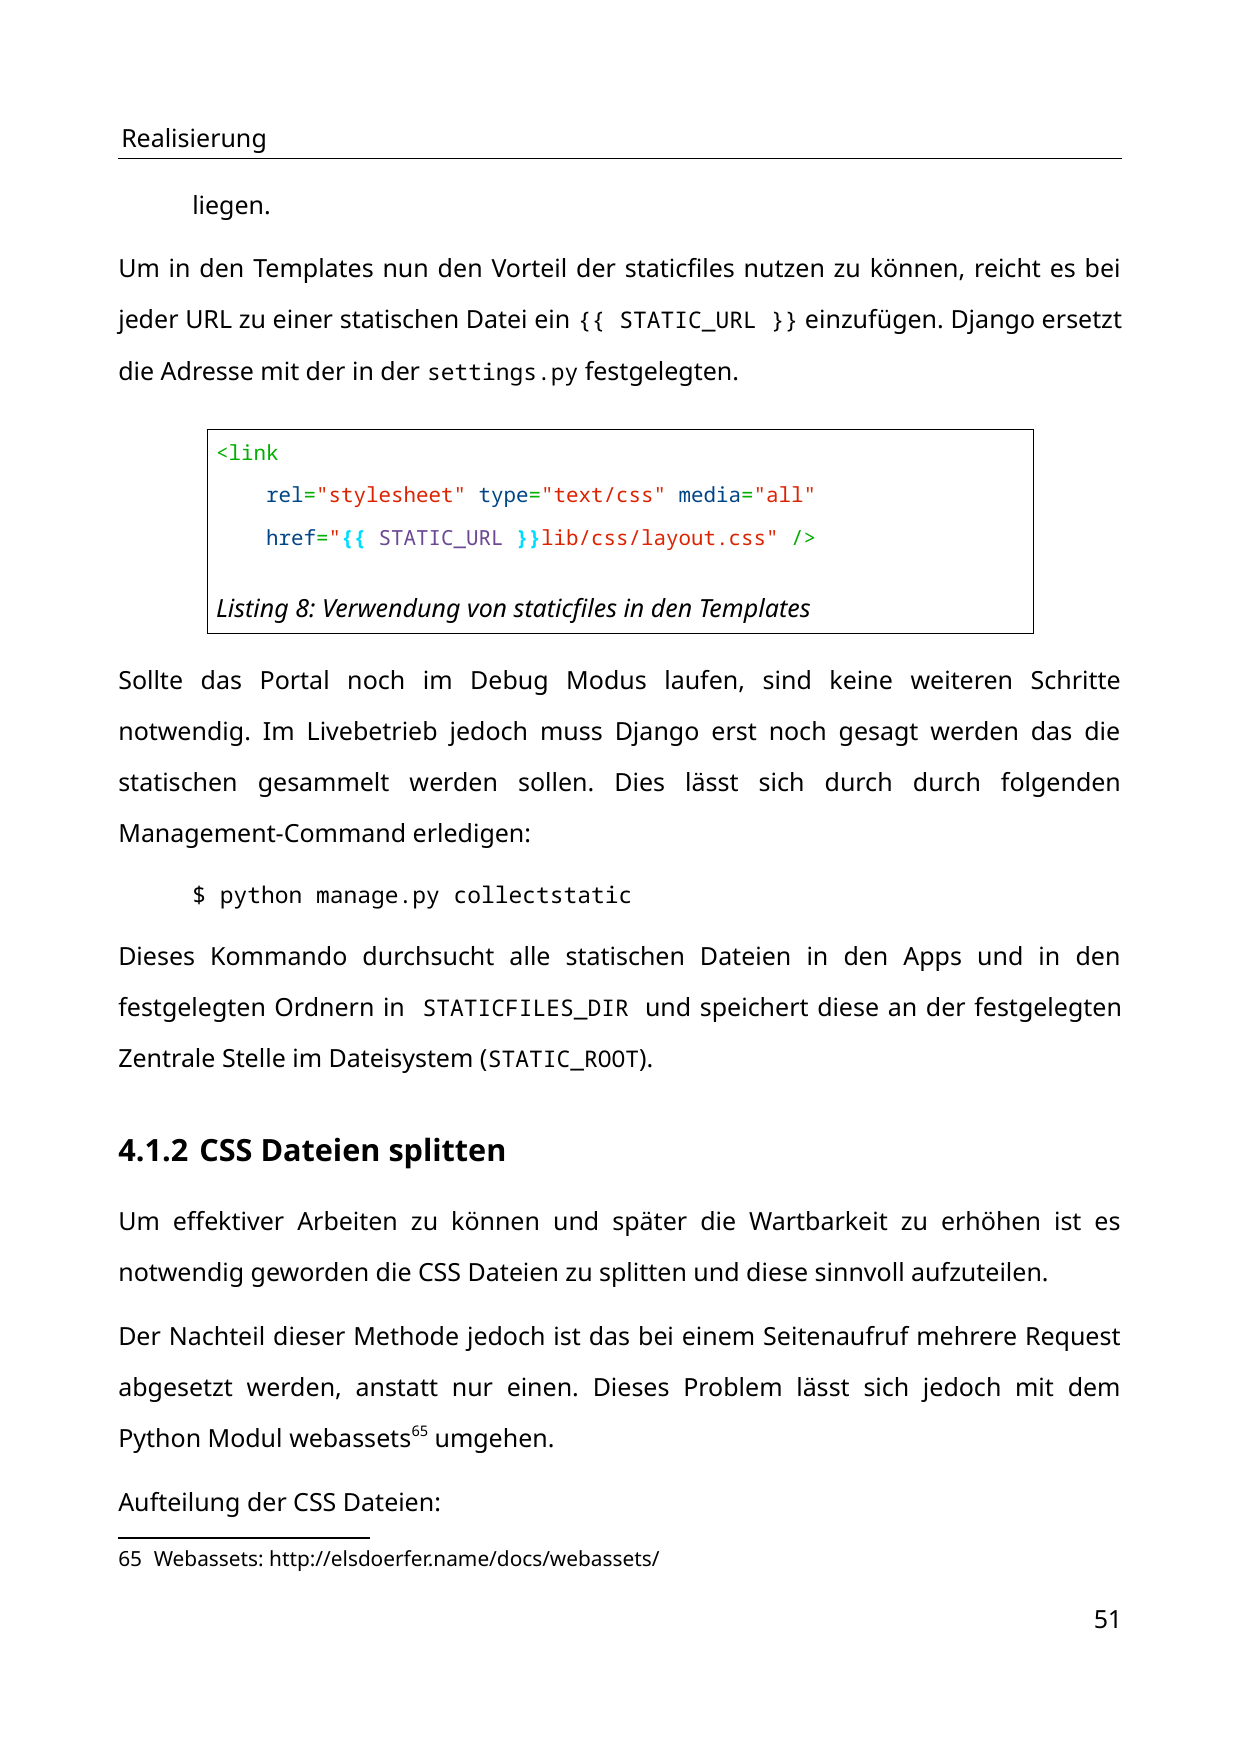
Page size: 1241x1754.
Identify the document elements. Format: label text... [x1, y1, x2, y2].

text Dieses Kommando durchsucht alle statischen Dateien in den Apps und in den festgelegten Ordnern in STATICFILES_DIR und speichert diese an der festgelegten Zentrale Stelle im Dateisystem (STATIC_ROOT). [118, 938, 1122, 1074]
text Um effektiver Arbeiten zu können und später die Wartbarkeit zu erhöhen ist es notwendig geworden die CSS Dateien zu splitten und diese sinnvoll aufzuteilen. [118, 1204, 1122, 1289]
text Der Nachteil dieser Methode jedoch ist das bei einem Seitenaufruf mehrere Request abgesetzt werden, anstatt nur einen. Dieses Problem lässt sich jedoch mit dem Python Modul webassets umgehen. [118, 1319, 1122, 1455]
text Sollte das Portal noch im Debug Modus laufen, sind keine weiteren Schritte notwendig. Im Livebetrieb jedoch muss Django erst noch gesagt werden das die statischen gesammelt werden sollen. Dies lässt sich durch durch folgenden Management-Command erledigen: [118, 417, 1122, 849]
subtitle CSS Dateien splitten [118, 1129, 1122, 1171]
text <link rel="stylesheet" type="text/css" media="all" href="{{ STATIC_URL }}lib/css/layout.css" /> [216, 438, 1024, 551]
text Webassets: http://elsdoerfer.name/docs/webassets/ [118, 1544, 1122, 1572]
list Listing 8: Verwendung von staticfiles in den Templates [216, 590, 1024, 624]
text $ python manage.py collectstatic [192, 879, 1122, 910]
text Aufteilung der CSS Dateien: [118, 1484, 1122, 1518]
text liegen. [192, 188, 1122, 222]
text Um in den Templates nun den Vorteil der staticfiles nutzen zu können, reicht es bei jeder URL zu einer statischen Datei ein {{ STATIC_URL }} einzufügen. Django ersetzt die Adresse mit der in der settings.py festgelegten. [118, 251, 1122, 387]
